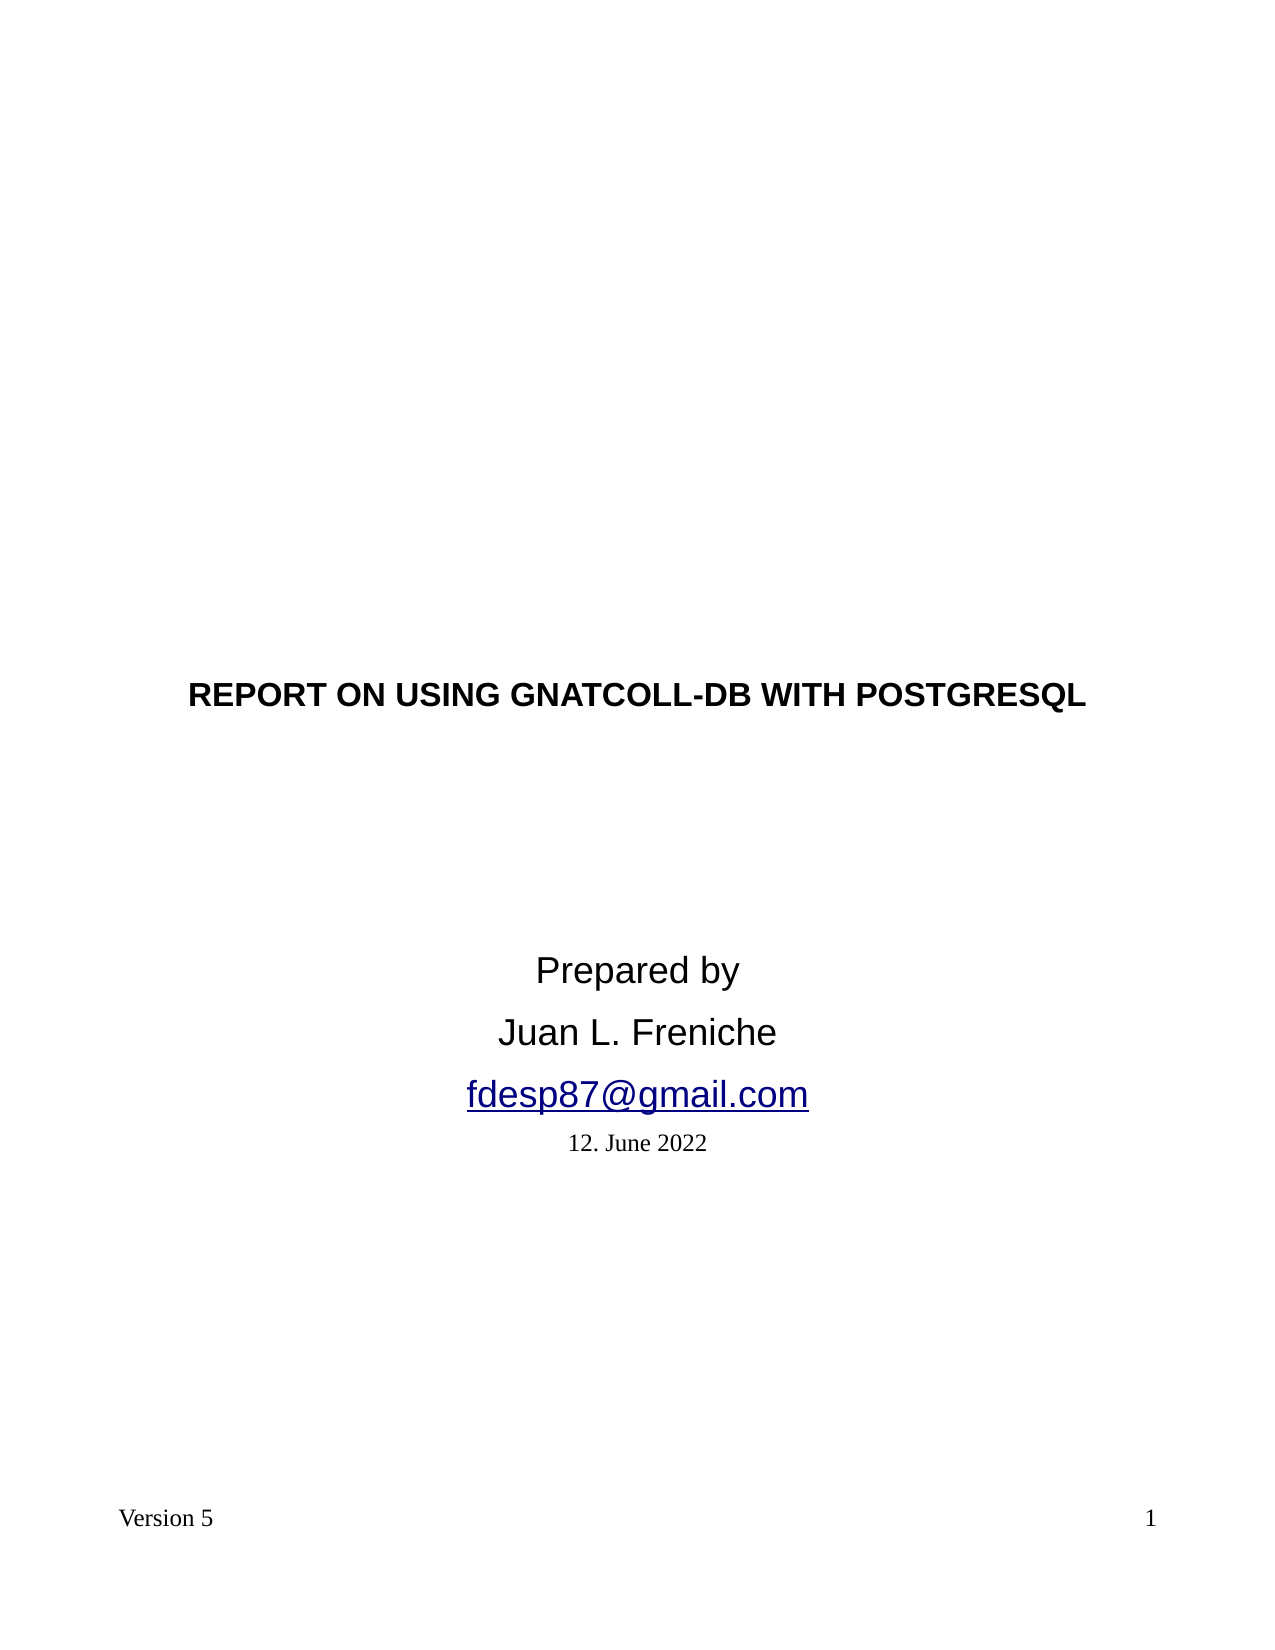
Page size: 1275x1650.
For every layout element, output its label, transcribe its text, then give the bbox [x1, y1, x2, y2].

title REPORT ON USING GNATCOLL-DB WITH POSTGRESQL [118, 675, 1157, 713]
text 12. June 2022 [118, 1128, 1157, 1157]
subtitle fdesp87@gmail.com [118, 1072, 1157, 1115]
subtitle Prepared by [118, 948, 1157, 992]
subtitle Juan L. Freniche [118, 1010, 1157, 1053]
